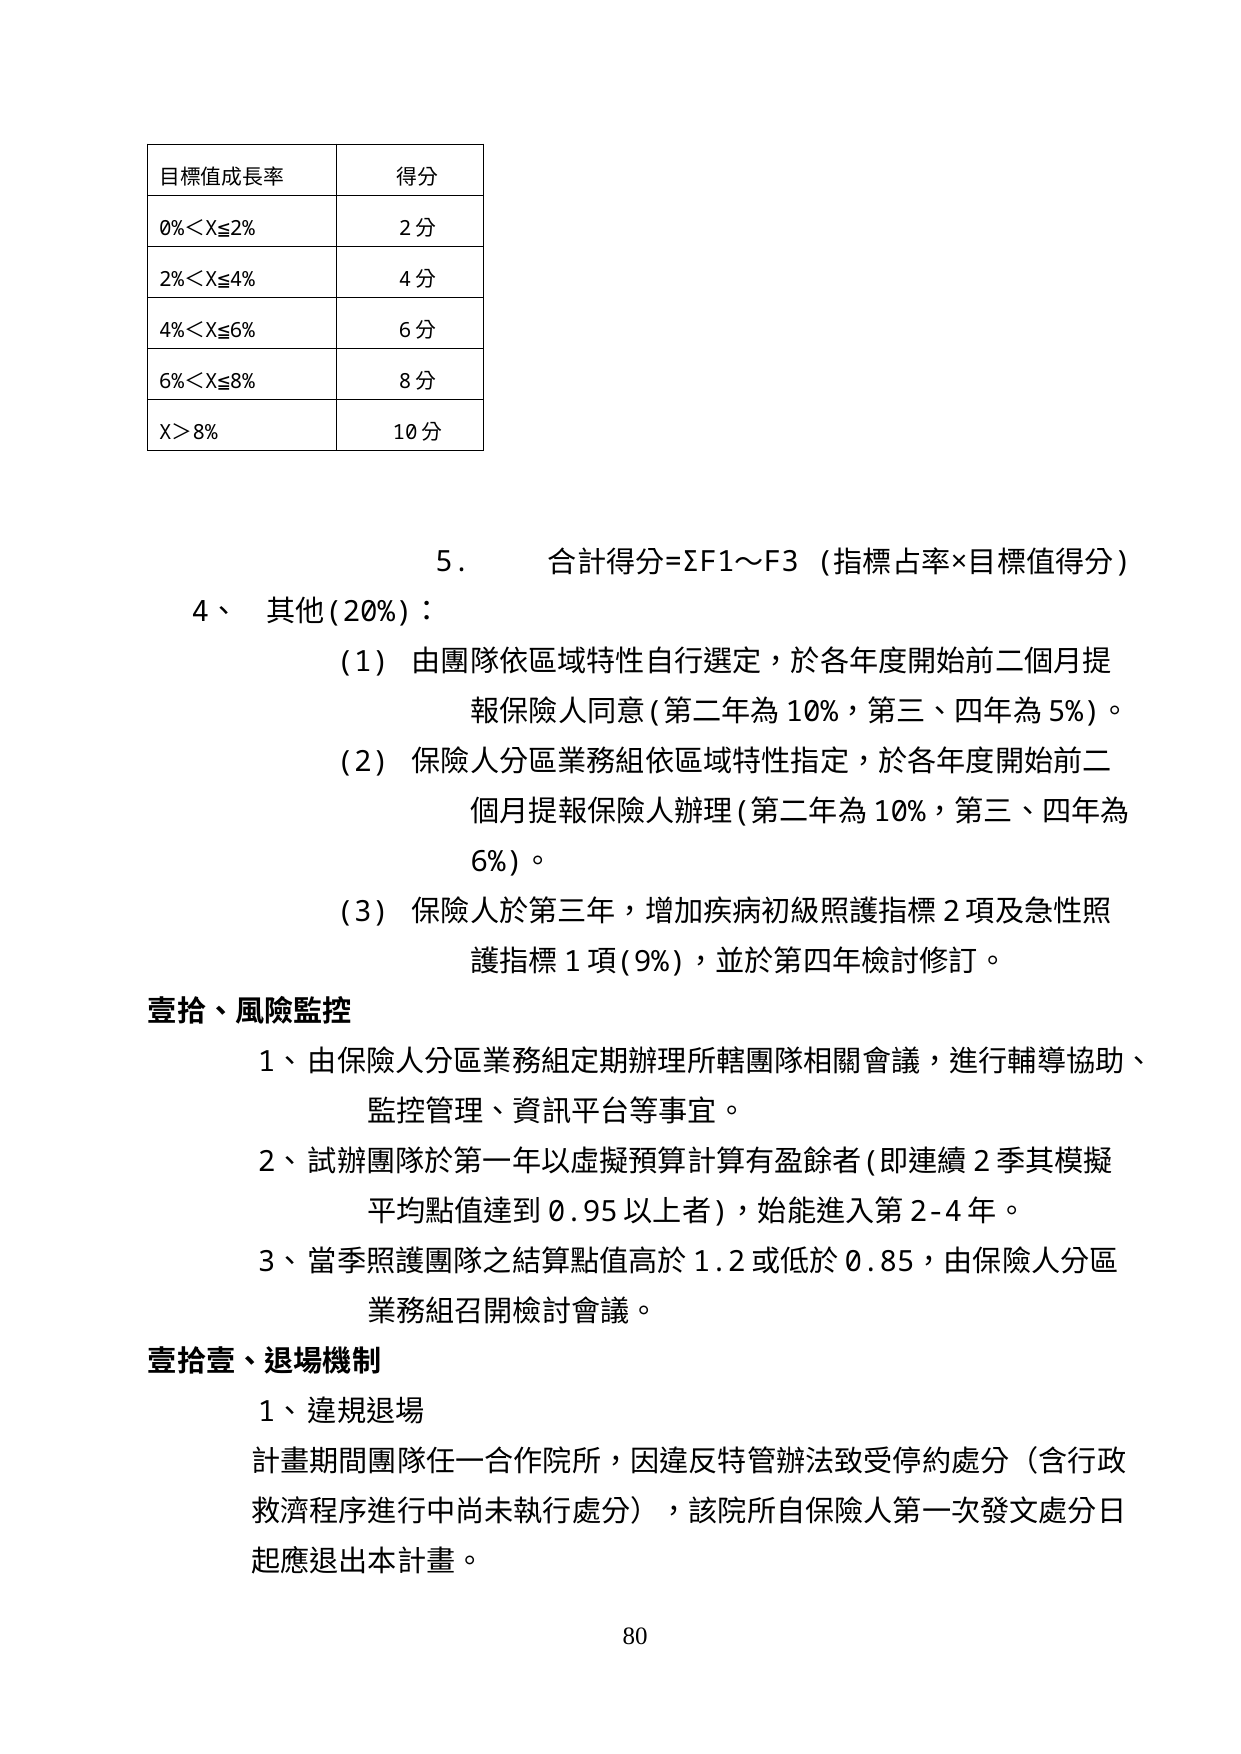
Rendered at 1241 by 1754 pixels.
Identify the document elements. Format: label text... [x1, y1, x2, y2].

list 風險監控 [148, 981, 1137, 1031]
table_header 得分 [337, 145, 483, 194]
table_cell 4%＜X≦6% [148, 298, 336, 348]
list 退場機制 [148, 1331, 1137, 1381]
table_cell X＞8% [148, 400, 336, 450]
table_cell 8分 [337, 349, 483, 399]
list 由保險人分區業務組定期辦理所轄團隊相關會議，進行輔導協助、監控管理、資訊平台等事宜。 [258, 1031, 1137, 1131]
list 由團隊依區域特性自行選定，於各年度開始前二個月提報保險人同意(第二年為10%，第三、四年為5%)。 [336, 631, 1137, 731]
text 計畫期間團隊任一合作院所，因違反特管辦法致受停約處分（含行政救濟程序進行中尚未執行處分），該院所自保險人第一次發文處分日起應退出本計畫。 [251, 1431, 1137, 1581]
list 保險人於第三年，增加疾病初級照護指標2項及急性照護指標1項(9%)，並於第四年檢討修訂。 [336, 881, 1137, 981]
table_cell 2分 [337, 196, 483, 246]
list 其他(20%)： [191, 581, 1137, 631]
list 合計得分=ΣF1～F3 (指標占率×目標值得分) [435, 518, 1137, 581]
list 保險人分區業務組依區域特性指定，於各年度開始前二個月提報保險人辦理(第二年為10%，第三、四年為6%)。 [336, 731, 1137, 881]
table_cell 0%＜X≦2% [148, 196, 336, 246]
table_cell 6分 [337, 298, 483, 348]
table_cell 2%＜X≦4% [148, 247, 336, 297]
table_header 目標值成長率 [148, 145, 336, 194]
table_cell 4分 [337, 247, 483, 297]
table_cell 6%＜X≦8% [148, 349, 336, 399]
list 當季照護團隊之結算點值高於1.2或低於0.85，由保險人分區業務組召開檢討會議。 [258, 1231, 1137, 1331]
list 試辦團隊於第一年以虛擬預算計算有盈餘者(即連續2季其模擬平均點值達到0.95以上者)，始能進入第2-4年。 [258, 1131, 1137, 1231]
list 違規退場 [258, 1381, 1137, 1431]
table_cell 10分 [337, 400, 483, 450]
